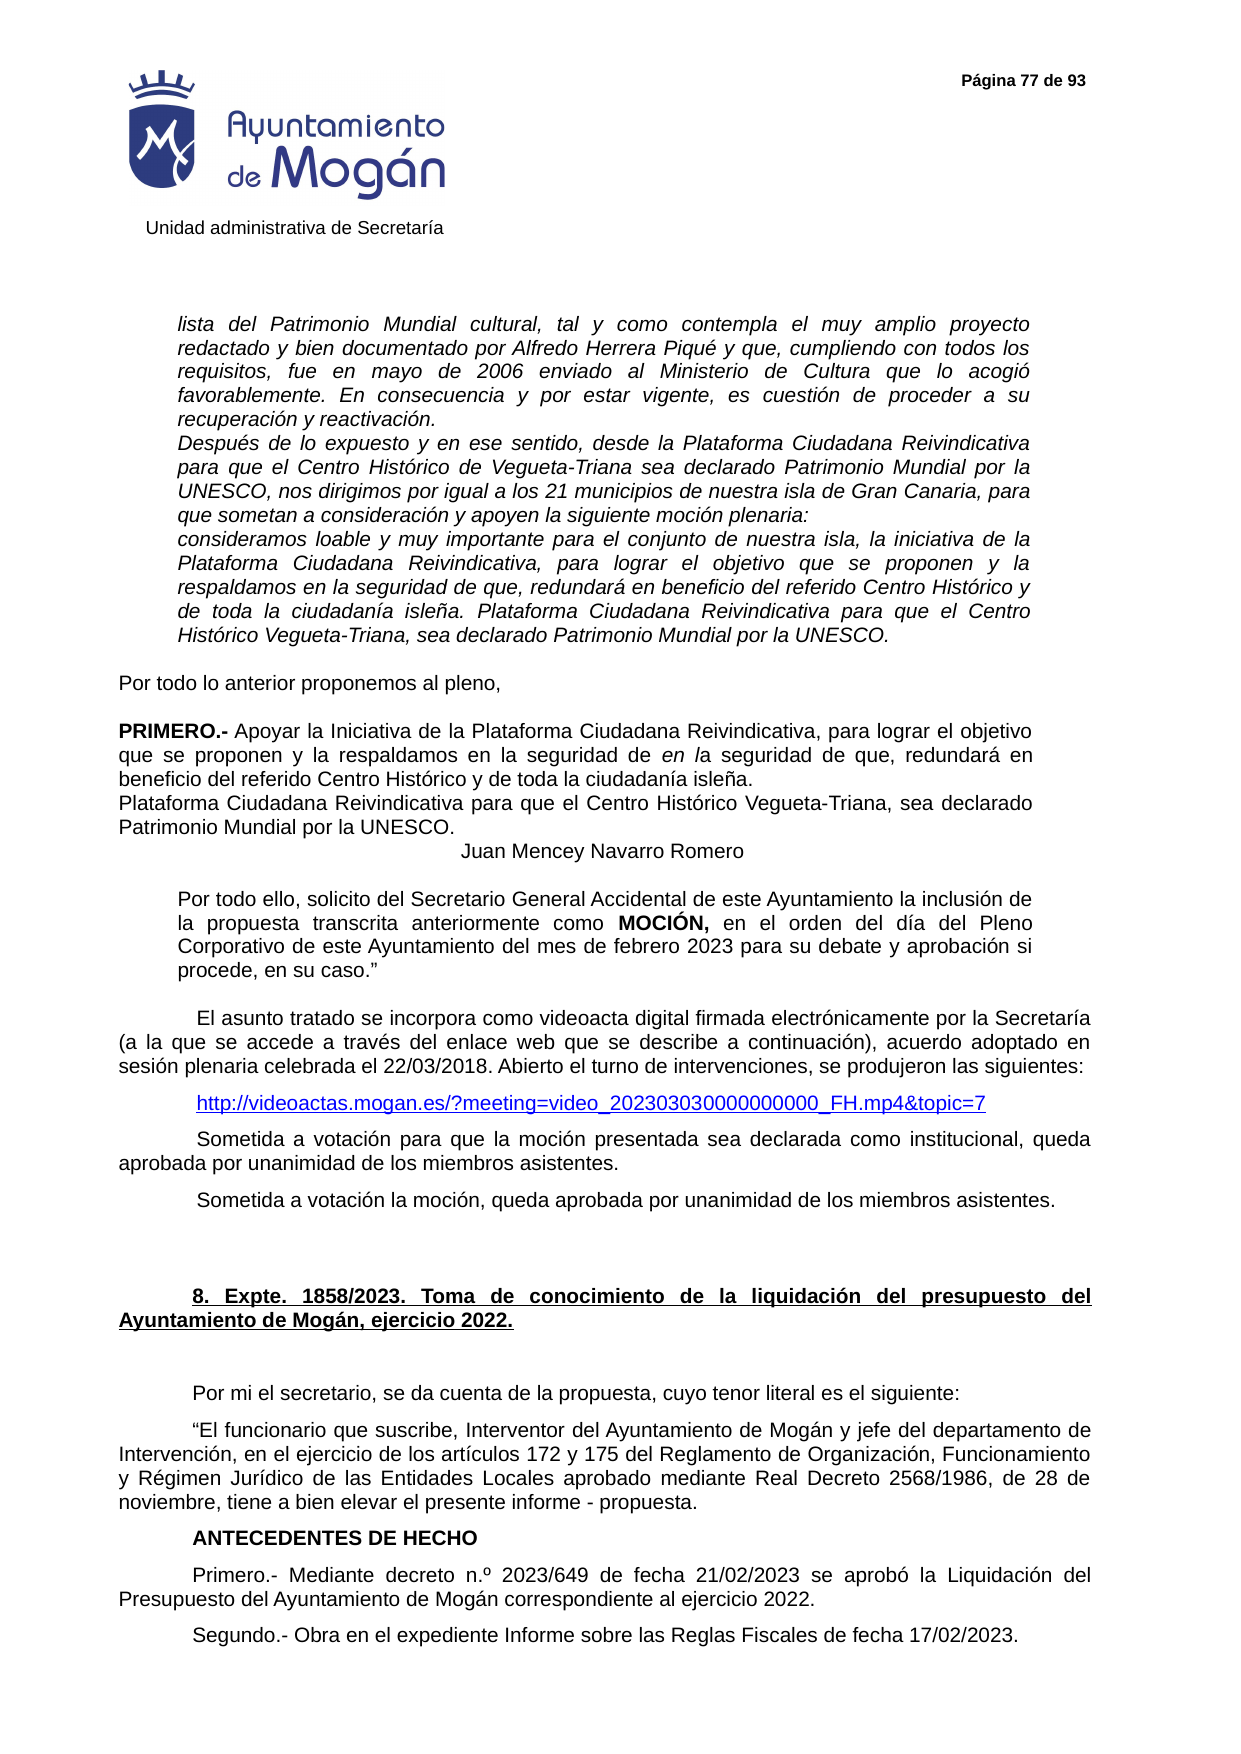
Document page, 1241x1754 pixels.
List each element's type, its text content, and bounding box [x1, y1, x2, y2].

picture [128, 70, 445, 206]
text Sometida a votación la moción, queda aprobada por unanimidad de los miembros asistentes. [118, 1187, 1092, 1211]
text Por todo ello, solicito del Secretario General Accidental de este Ayuntamiento la inclusión de la propuesta transcrita anteriormente como MOCIÓN, en el orden del día del Pleno Corporativo de este Ayuntamiento del mes de febrero 2023 para su debate y aprobación si procede, en su caso.” [177, 886, 1033, 982]
text Plataforma Ciudadana Reivindicativa para que el Centro Histórico Vegueta-Triana, sea declarado Patrimonio Mundial por la UNESCO. [118, 791, 1033, 838]
text Por todo lo anterior proponemos al pleno, [118, 671, 1033, 695]
text Sometida a votación para que la moción presentada sea declarada como institucional, queda aprobada por unanimidad de los miembros asistentes. [118, 1127, 1092, 1175]
text 8. Expte. 1858/2023. Toma de conocimiento de la liquidación del presupuesto del Ayuntamiento de Mogán, ejercicio 2022. [118, 1260, 1092, 1332]
text http://videoactas.mogan.es/?meeting=video_202303030000000000_FH.mp4&topic=7 [118, 1091, 1092, 1114]
text ANTECEDENTES DE HECHO [118, 1526, 1092, 1550]
text Por mi el secretario, se da cuenta de la propuesta, cuyo tenor literal es el siguiente: [118, 1381, 1092, 1405]
text Juan Mencey Navarro Romero [177, 838, 1033, 862]
text lista del Patrimonio Mundial cultural, tal y como contempla el muy amplio proyecto redactado y bien documentado por Alfredo Herrera Piqué y que, cumpliendo con todos los requisitos, fue en mayo de 2006 enviado al Ministerio de Cultura que lo acogió favorablemente. En consecuencia y por estar vigente, es cuestión de proceder a su recuperación y reactivación. [177, 311, 1033, 431]
text Segundo.- Obra en el expediente Informe sobre las Reglas Fiscales de fecha 17/02/2023. [118, 1623, 1092, 1647]
text consideramos loable y muy importante para el conjunto de nuestra isla, la iniciativa de la Plataforma Ciudadana Reivindicativa, para lograr el objetivo que se proponen y la respaldamos en la seguridad de que, redundará en beneficio del referido Centro Histórico y de toda la ciudadanía isleña. Plataforma Ciudadana Reivindicativa para que el Centro Histórico Vegueta-Triana, sea declarado Patrimonio Mundial por la UNESCO. [177, 527, 1033, 647]
text “El funcionario que suscribe, Interventor del Ayuntamiento de Mogán y jefe del departamento de Intervención, en el ejercicio de los artículos 172 y 175 del Reglamento de Organización, Funcionamiento y Régimen Jurídico de las Entidades Locales aprobado mediante Real Decreto 2568/1986, de 28 de noviembre, tiene a bien elevar el presente informe - propuesta. [118, 1418, 1092, 1513]
text El asunto tratado se incorpora como videoacta digital firmada electrónicamente por la Secretaría (a la que se accede a través del enlace web que se describe a continuación), acuerdo adoptado en sesión plenaria celebrada el 22/03/2018. Abierto el turno de intervenciones, se produjeron las siguientes: [118, 1006, 1092, 1078]
text PRIMERO.- Apoyar la Iniciativa de la Plataforma Ciudadana Reivindicativa, para lograr el objetivo que se proponen y la respaldamos en la seguridad de en la seguridad de que, redundará en beneficio del referido Centro Histórico y de toda la ciudadanía isleña. [118, 719, 1033, 791]
text Primero.- Mediante decreto n.º 2023/649 de fecha 21/02/2023 se aprobó la Liquidación del Presupuesto del Ayuntamiento de Mogán correspondiente al ejercicio 2022. [118, 1562, 1092, 1610]
text Después de lo expuesto y en ese sentido, desde la Plataforma Ciudadana Reivindicativa para que el Centro Histórico de Vegueta-Triana sea declarado Patrimonio Mundial por la UNESCO, nos dirigimos por igual a los 21 municipios de nuestra isla de Gran Canaria, para que sometan a consideración y apoyen la siguiente moción plenaria: [177, 431, 1033, 527]
